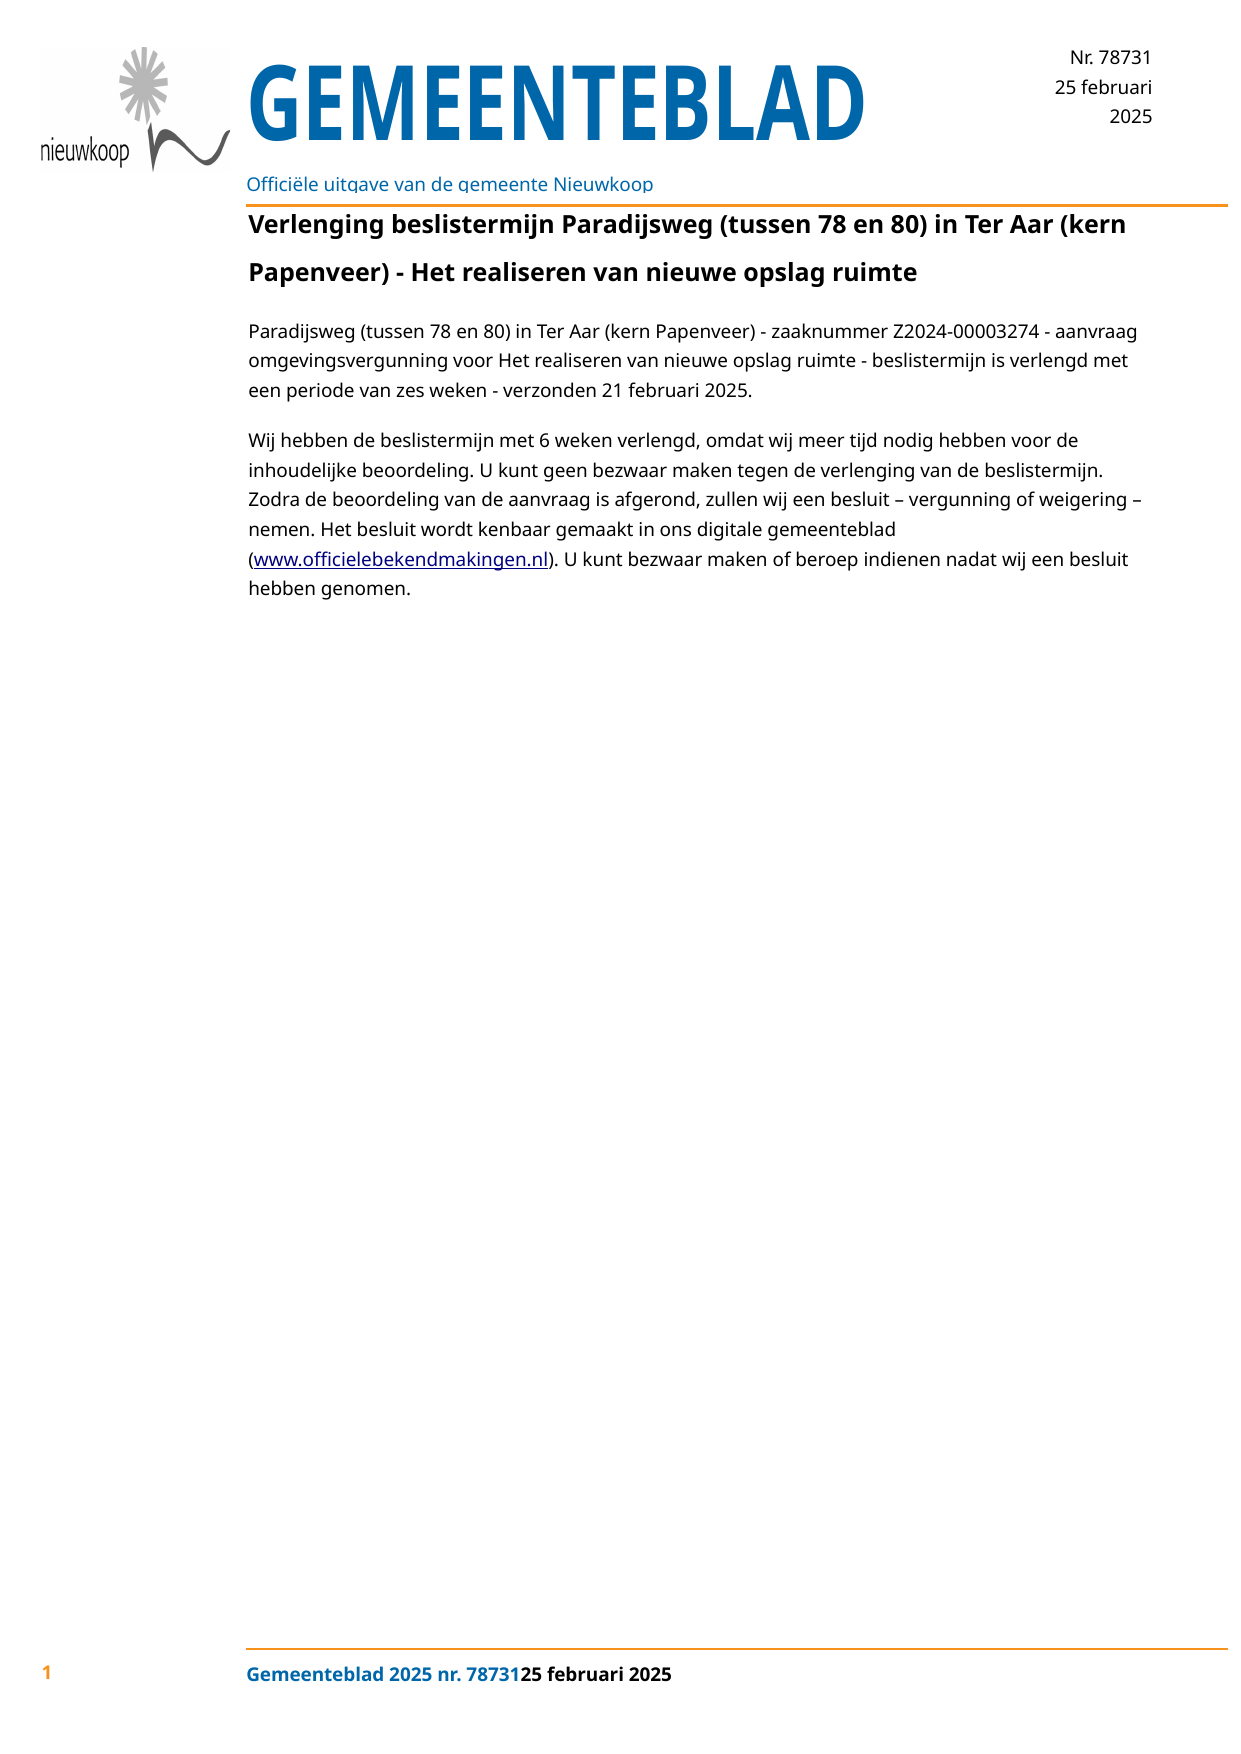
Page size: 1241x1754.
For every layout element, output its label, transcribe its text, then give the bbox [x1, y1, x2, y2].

text Paradijsweg (tussen 78 en 80) in Ter Aar (kern Papenveer) - zaaknummer Z2024-00003274 - aanvraag omgevingsvergunning voor Het realiseren van nieuwe opslag ruimte - beslistermijn is verlengd met een periode van zes weken - verzonden 21 februari 2025. [248, 318, 1152, 403]
text Verlenging beslistermijn Paradijsweg (tussen 78 en 80) in Ter Aar (kern Papenveer) - Het realiseren van nieuwe opslag ruimte [248, 207, 1152, 288]
picture [41, 47, 231, 172]
text Wij hebben de beslistermijn met 6 weken verlengd, omdat wij meer tijd nodig hebben voor de inhoudelijke beoordeling. U kunt geen bezwaar maken tegen de verlenging van de beslistermijn. Zodra de beoordeling van de aanvraag is afgerond, zullen wij een besluit – vergunning of weigering – nemen. Het besluit wordt kenbaar gemaakt in ons digitale gemeenteblad (www.officielebekendmakingen.nl). U kunt bezwaar maken of beroep indienen nadat wij een besluit hebben genomen. [248, 427, 1152, 601]
